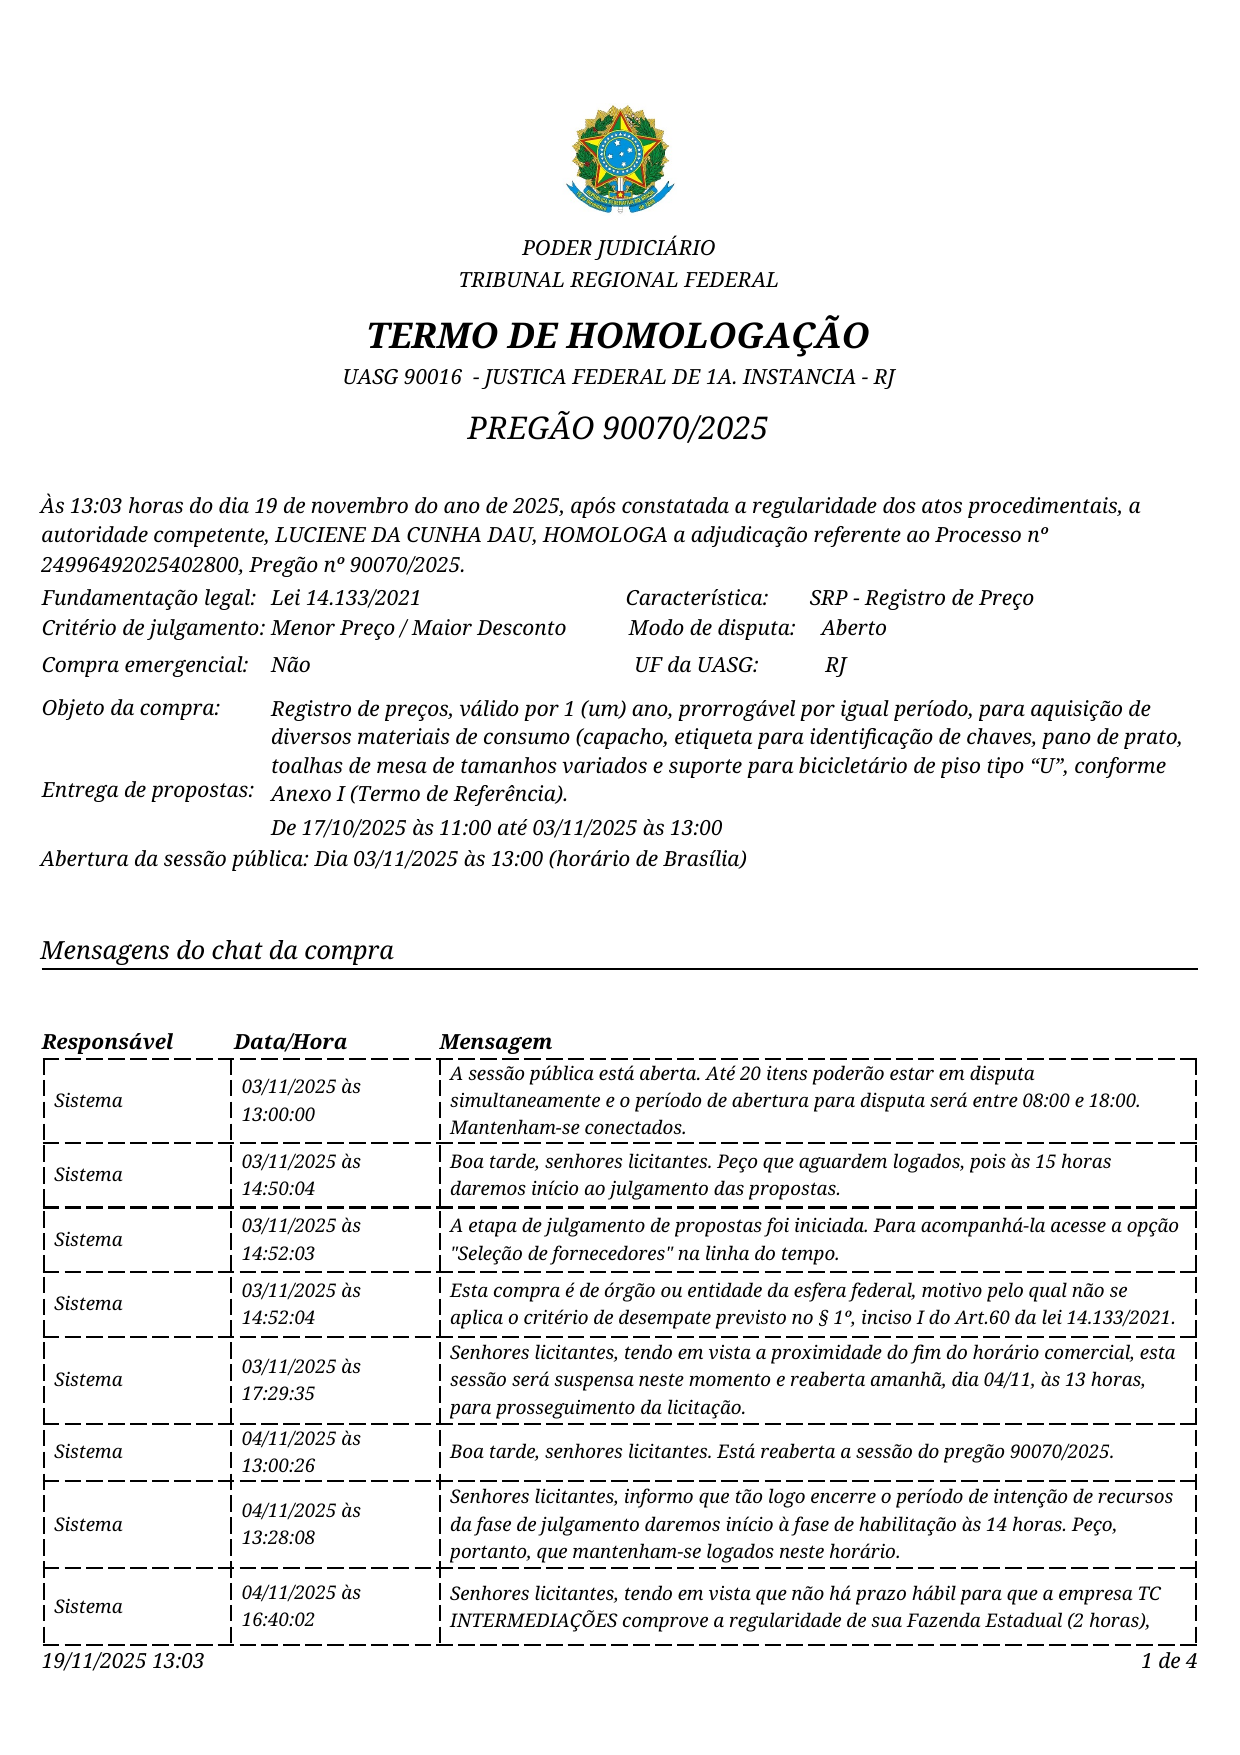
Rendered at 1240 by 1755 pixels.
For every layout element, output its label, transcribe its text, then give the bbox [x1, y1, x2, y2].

table_cell 04/11/2025 às 16:40:02 [231, 1567, 439, 1644]
table_header 03/11/2025 às 13:00:00 [231, 1058, 439, 1142]
table_cell Senhores licitantes, informo que tão logo encerre o período de intenção de recursos da fase de julgamento daremos início à fase de habilitação às 14 horas. Peço, portanto, que mantenham-se logados neste horário. [440, 1480, 1196, 1567]
table_cell Não UF da UASG: RJ Registro de preços, válido por 1 (um) ano, prorrogável por igual período, para aquisição de diversos materiais de consumo (capacho, etiqueta para identificação de chaves, pano de prato, toalhas de mesa de tamanhos variados e suporte para bicicletário de piso tipo “U”, conforme Anexo I (Termo de Referência). De 17/10/2025 às 11:00 até 03/11/2025 às 13:00 [271, 651, 1195, 844]
table_cell Sistema [44, 1271, 231, 1336]
table_cell Senhores licitantes, tendo em vista a proximidade do fim do horário comercial, esta sessão será suspensa neste momento e reaberta amanhã, dia 04/11, às 13 horas, para prosseguimento da licitação. [440, 1336, 1196, 1423]
text Às 13:03 horas do dia 19 de novembro do ano de 2025, após constatada a regularidade dos atos procedimentais, a autoridade competente, LUCIENE DA CUNHA DAU, HOMOLOGA a adjudicação referente ao Processo nº 24996492025402800, Pregão nº 90070/2025. [40, 491, 1200, 578]
subtitle PREGÃO 90070/2025 [42, 406, 1198, 449]
table_cell 03/11/2025 às 14:50:04 [231, 1142, 439, 1206]
table_cell Menor Preço / Maior Desconto Modo de disputa: Aberto [271, 613, 1195, 651]
table_cell 04/11/2025 às 13:00:26 [231, 1423, 439, 1480]
text Abertura da sessão pública: Dia 03/11/2025 às 13:00 (horário de Brasília) [40, 844, 1200, 872]
text TRIBUNAL REGIONAL FEDERAL [42, 265, 1198, 293]
table_header Fundamentação legal: [42, 583, 271, 613]
table_cell Sistema [44, 1423, 231, 1480]
table_header Lei 14.133/2021 Característica: SRP - Registro de Preço [271, 583, 1195, 613]
table_cell Sistema [44, 1336, 231, 1423]
table_cell 03/11/2025 às 17:29:35 [231, 1336, 439, 1423]
text UASG 90016 - JUSTICA FEDERAL DE 1A. INSTANCIA - RJ [42, 362, 1198, 391]
table_header A sessão pública está aberta. Até 20 itens poderão estar em disputa simultaneamente e o período de abertura para disputa será entre 08:00 e 18:00. Mantenham-se conectados. [440, 1058, 1196, 1142]
table_cell Compra emergencial: Objeto da compra: Entrega de propostas: [42, 651, 271, 844]
table_cell Critério de julgamento: [42, 613, 271, 651]
table_cell 03/11/2025 às 14:52:03 [231, 1206, 439, 1271]
table_cell Senhores licitantes, tendo em vista que não há prazo hábil para que a empresa TC INTERMEDIAÇÕES comprove a regularidade de sua Fazenda Estadual (2 horas), [440, 1567, 1196, 1644]
table_cell 04/11/2025 às 13:28:08 [231, 1480, 439, 1567]
table_cell Esta compra é de órgão ou entidade da esfera federal, motivo pelo qual não se aplica o critério de desempate previsto no § 1º, inciso I do Art.60 da lei 14.133/2021. [440, 1271, 1196, 1336]
table_cell 03/11/2025 às 14:52:04 [231, 1271, 439, 1336]
table_cell Boa tarde, senhores licitantes. Peço que aguardem logados, pois às 15 horas daremos início ao julgamento das propostas. [440, 1142, 1196, 1206]
text Mensagens do chat da compra [40, 932, 1200, 966]
table_cell A etapa de julgamento de propostas foi iniciada. Para acompanhá-la acesse a opção "Seleção de fornecedores" na linha do tempo. [440, 1206, 1196, 1271]
subtitle TERMO DE HOMOLOGAÇÃO [42, 311, 1198, 359]
table_cell Sistema [44, 1480, 231, 1567]
table_header Sistema [44, 1058, 231, 1142]
table_cell Boa tarde, senhores licitantes. Está reaberta a sessão do pregão 90070/2025. [440, 1423, 1196, 1480]
text PODER JUDICIÁRIO [42, 233, 1198, 261]
table_cell Sistema [44, 1567, 231, 1644]
text Responsável Data/Hora Mensagem [42, 1027, 1200, 1056]
table_cell Sistema [44, 1206, 231, 1271]
table_cell Sistema [44, 1142, 231, 1206]
